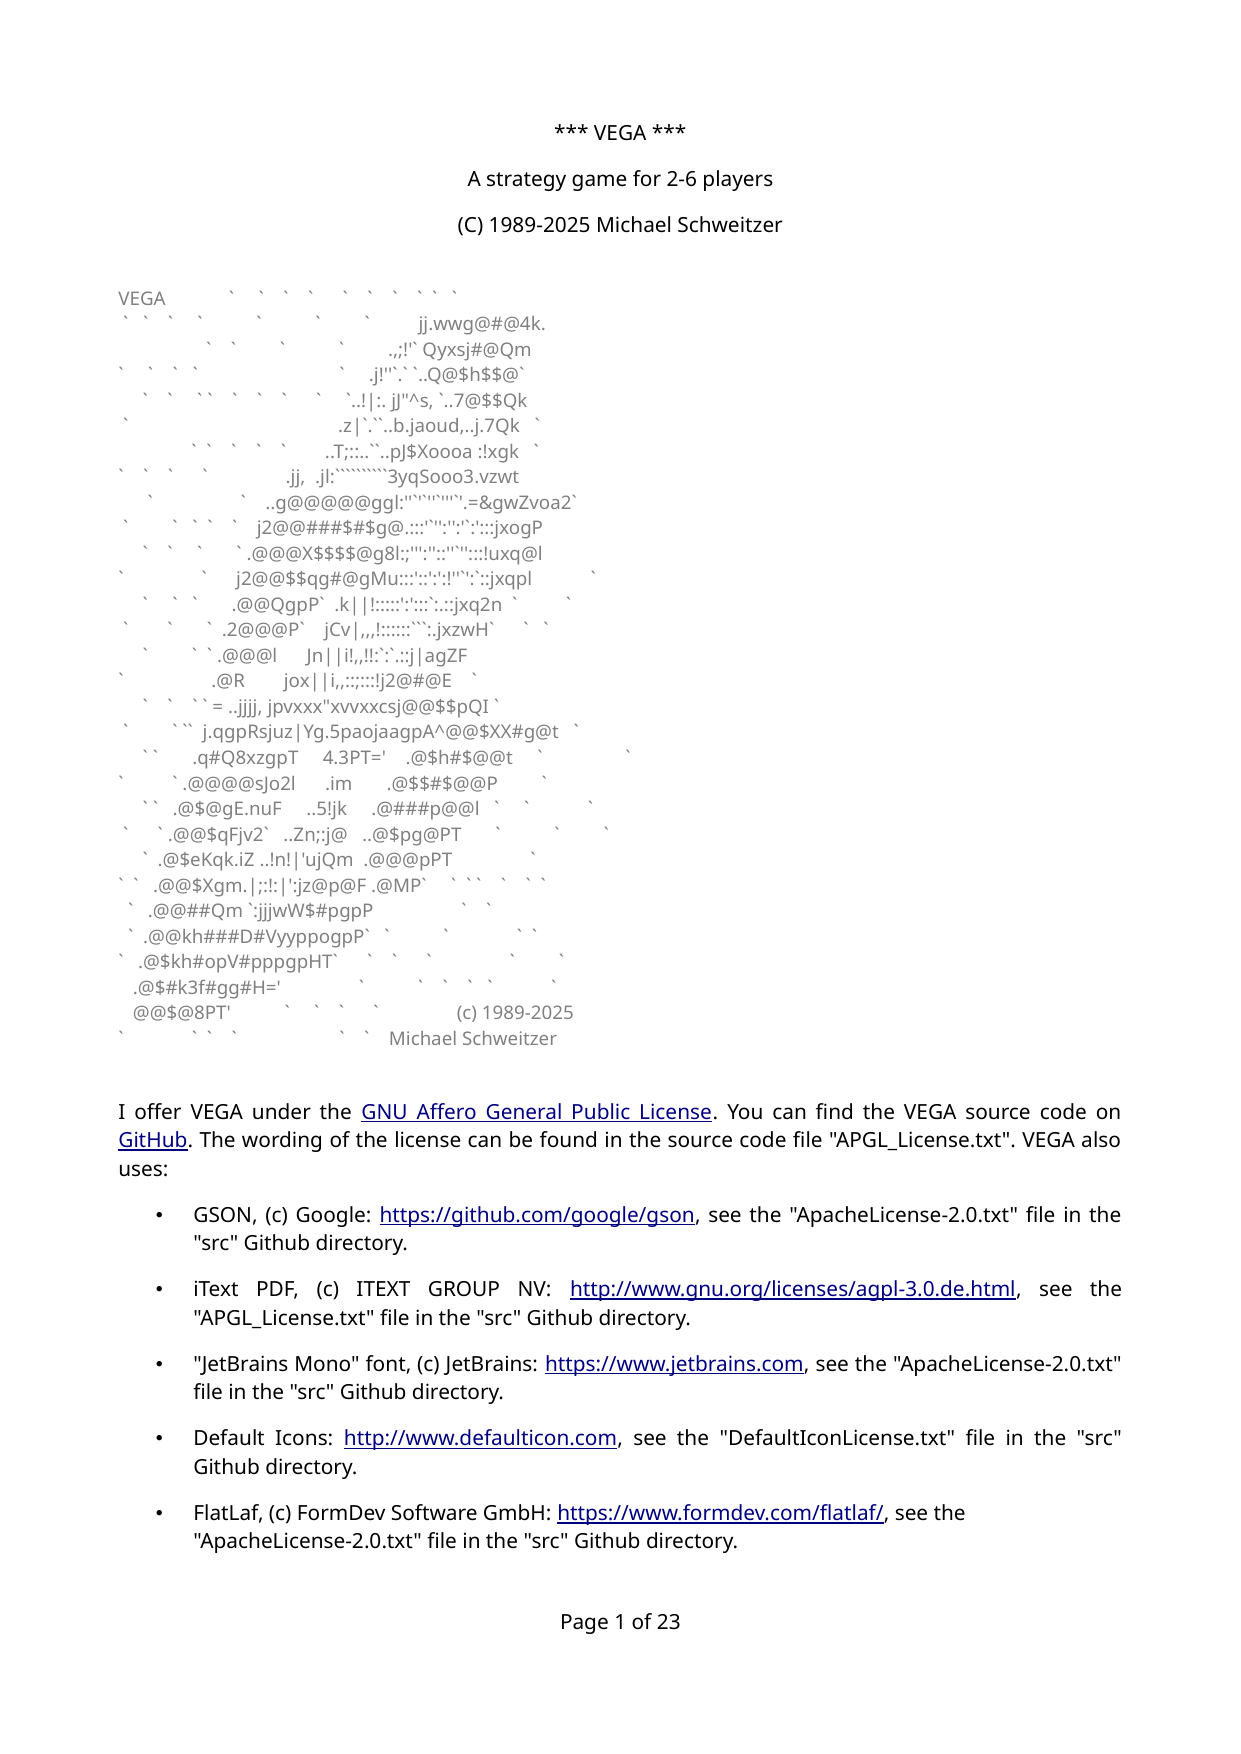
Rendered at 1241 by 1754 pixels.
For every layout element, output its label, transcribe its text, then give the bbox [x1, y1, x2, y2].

text ` ` .q#Q8xzgpT 4.3PT=' .@$h#$@@t ` ` [118, 744, 1122, 770]
text ` ` ` ` = ..jjjj, jpvxxx"xvvxxcsj@@$$pQI ` [118, 693, 1122, 719]
text ` ` ` .@@QgpP` .k||!:::::':':::`:.::jxq2n ` ` [118, 591, 1122, 617]
text ` .@$eKqk.iZ ..!n!|'ujQm .@@@pPT ` [118, 846, 1122, 872]
text A strategy game for 2-6 players [118, 164, 1122, 193]
text ` ` ` ` .,;!'` Qyxsj#@Qm [118, 336, 1122, 362]
text ` ` ..g@@@@@ggl:''`'`''`'''`'.=&gwZvoa2` [118, 489, 1122, 515]
text ` ` .@$@gE.nuF ..5!jk .@###p@@l ` ` ` [118, 795, 1122, 821]
text ` .@$kh#opV#pppgpHT` ` ` ` ` ` [118, 948, 1122, 974]
text *** VEGA *** [118, 118, 1122, 147]
list Default Icons: http://www.defaulticon.com, see the "DefaultIconLicense.txt" file in the "src" Github directory. [156, 1423, 1122, 1480]
text ` ` .@@@@sJo2l .im .@$$#$@@P ` [118, 770, 1122, 795]
list GSON, (c) Google: https://github.com/google/gson, see the "ApacheLicense-2.0.txt" file in the "src" Github directory. [156, 1200, 1122, 1257]
text @@$@8PT' ` ` ` ` (c) 1989-2025 [118, 999, 1122, 1025]
text ` .z|`.``..b.jaoud,..j.7Qk ` [118, 413, 1122, 438]
text ` ` ` .@@@l Jn||i!,,!!:`:`.::j|agZF [118, 642, 1122, 668]
list iText PDF, (c) ITEXT GROUP NV: http://www.gnu.org/licenses/agpl-3.0.de.html, see the "APGL_License.txt" file in the "src" Github directory. [156, 1274, 1122, 1331]
text ` ` `` j.qgpRsjuz|Yg.5paojaagpA^@@$XX#g@t ` [118, 719, 1122, 744]
text VEGA ` ` ` ` ` ` ` ` ` ` [118, 285, 1122, 311]
list FlatLaf, (c) FormDev Software GmbH: https://www.formdev.com/flatlaf/, see the "ApacheLicense-2.0.txt" file in the "src" Github directory. [156, 1498, 1122, 1555]
text ` ` .@@$qFjv2` ..Zn;:j@ ..@$pg@PT ` ` ` [118, 821, 1122, 846]
text ` .@R jox||i,,::;:::!j2@#@E ` [118, 668, 1122, 693]
text ` ` ` ` ` ` Michael Schweitzer [118, 1025, 1122, 1051]
text ` ` ` ` ` ` ` jj.wwg@#@4k. [118, 311, 1122, 336]
text ` ` ` ` ` .j!''`.` `..Q@$h$$@` [118, 362, 1122, 387]
text ` .@@kh###D#VyyppogpP` ` ` ` ` [118, 923, 1122, 948]
text ` ` ` ` .@@@X$$$$@g8l:;''':''::''`'':::!uxq@l [118, 540, 1122, 566]
text ` ` ` ` .jj, .jl:``````````3yqSooo3.vzwt [118, 464, 1122, 489]
text ` ` ` ` ` j2@@###$#$g@.:::'`'':'':'`:':::jxogP [118, 515, 1122, 540]
text ` ` ` ` ` ` ` ` `..!|:. jJ"^s, `..7@$$Qk [118, 387, 1122, 413]
text (C) 1989-2025 Michael Schweitzer [118, 210, 1122, 239]
list "JetBrains Mono" font, (c) JetBrains: https://www.jetbrains.com, see the "ApacheLicense-2.0.txt" file in the "src" Github directory. [156, 1349, 1122, 1406]
text ` ` ` .2@@@P` jCv|,,,!::::::```:.jxzwH` ` ` [118, 617, 1122, 642]
text .@$#k3f#gg#H=' ` ` ` ` ` ` [118, 974, 1122, 999]
text ` ` .@@$Xgm.|;:!:|':jz@p@F .@MP` ` ` ` ` ` ` [118, 872, 1122, 897]
text ` .@@##Qm `:jjjwW$#pgpP ` ` [118, 897, 1122, 923]
text ` ` j2@@$$qg#@gMu:::'::':':!''`':`::jxqpl ` [118, 566, 1122, 591]
text I offer VEGA under the GNU Affero General Public License. You can find the VEGA source code on GitHub. The wording of the license can be found in the source code file "APGL_License.txt". VEGA also uses: [118, 1097, 1122, 1182]
text ` ` ` ` ` ..T;::..``..pJ$Xoooa :!xgk ` [118, 438, 1122, 464]
